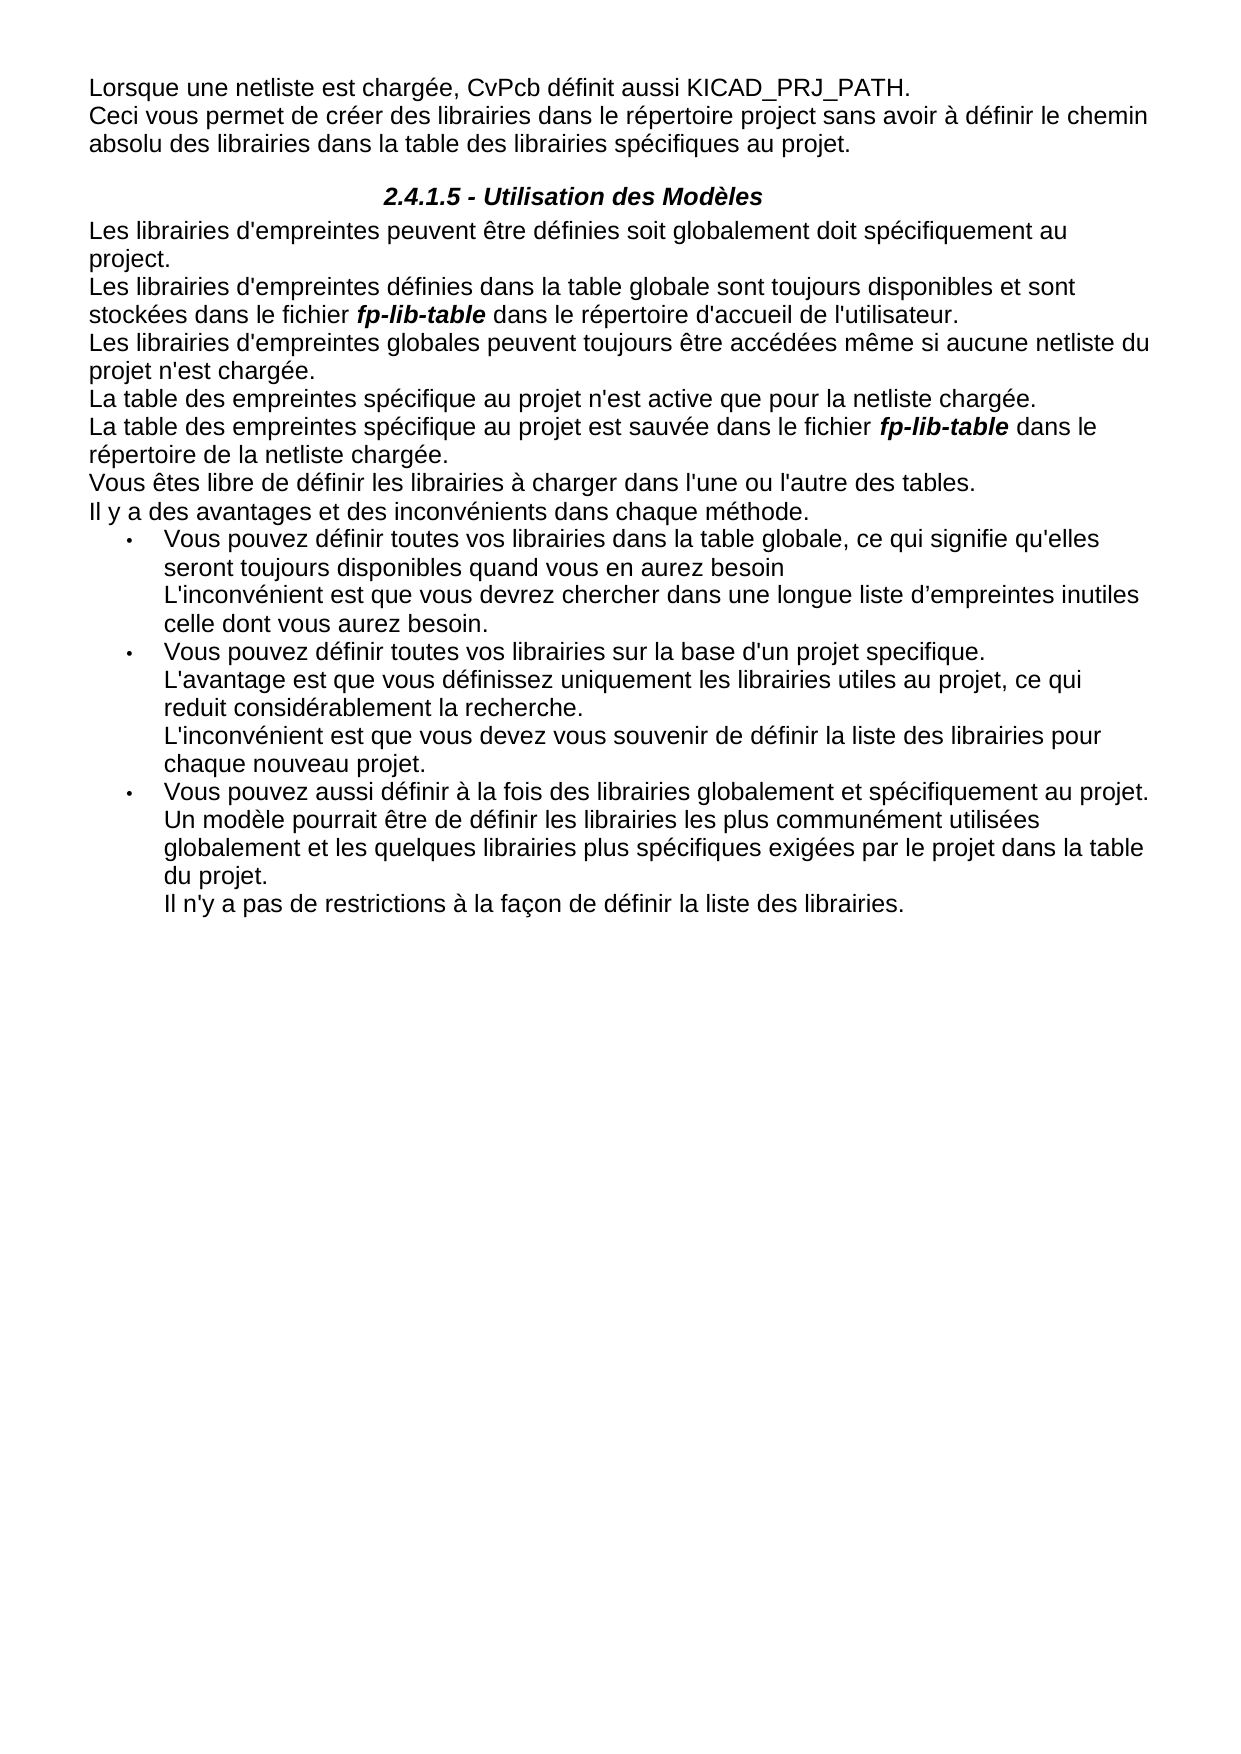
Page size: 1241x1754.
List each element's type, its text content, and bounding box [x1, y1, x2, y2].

text Les librairies d'empreintes globales peuvent toujours être accédées même si aucune netliste du projet n'est chargée. [88, 329, 1152, 385]
text Ceci vous permet de créer des librairies dans le répertoire project sans avoir à définir le chemin absolu des librairies dans la table des librairies spécifiques au projet. [88, 102, 1152, 158]
text Il y a des avantages et des inconvénients dans chaque méthode. [88, 497, 1152, 525]
list Vous pouvez aussi définir à la fois des librairies globalement et spécifiquement au projet. Un modèle pourrait être de définir les librairies les plus communément utilisées globalement et les quelques librairies plus spécifiques exigées par le projet dans la table du projet. Il n'y a pas de restrictions à la façon de définir la liste des librairies. [126, 778, 1152, 918]
text Les librairies d'empreintes peuvent être définies soit globalement doit spécifiquement au project. [88, 217, 1152, 273]
text Les librairies d'empreintes définies dans la table globale sont toujours disponibles et sont stockées dans le fichier fp-lib-table dans le répertoire d'accueil de l'utilisateur. [88, 273, 1152, 329]
list Vous pouvez définir toutes vos librairies sur la base d'un projet specifique. L'avantage est que vous définissez uniquement les librairies utiles au projet, ce qui reduit considérablement la recherche. L'inconvénient est que vous devez vous souvenir de définir la liste des librairies pour chaque nouveau projet. [126, 637, 1152, 778]
text Lorsque une netliste est chargée, CvPcb définit aussi KICAD_PRJ_PATH. [88, 74, 1152, 102]
text Vous êtes libre de définir les librairies à charger dans l'une ou l'autre des tables. [88, 469, 1152, 497]
text La table des empreintes spécifique au projet n'est active que pour la netliste chargée. [88, 385, 1152, 413]
text La table des empreintes spécifique au projet est sauvée dans le fichier fp-lib-table dans le répertoire de la netliste chargée. [88, 413, 1152, 469]
subtitle Utilisation des Modèles [310, 183, 1152, 211]
list Vous pouvez définir toutes vos librairies dans la table globale, ce qui signifie qu'elles seront toujours disponibles quand vous en aurez besoin L'inconvénient est que vous devrez chercher dans une longue liste d’empreintes inutiles celle dont vous aurez besoin. [126, 525, 1152, 637]
